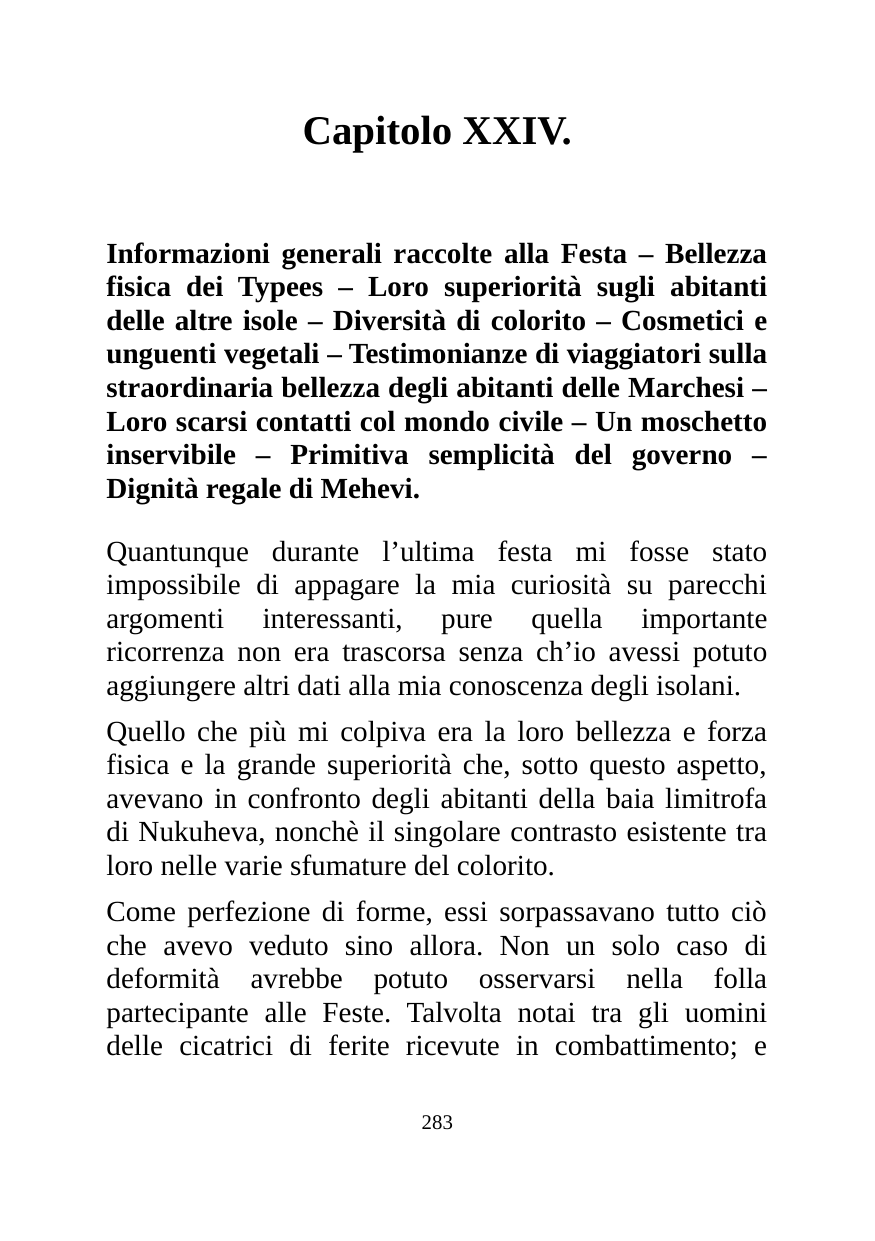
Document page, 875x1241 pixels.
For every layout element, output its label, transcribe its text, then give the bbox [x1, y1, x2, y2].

text Come perfezione di forme, essi sorpassavano tutto ciò che avevo veduto sino allora. Non un solo caso di deformità avrebbe potuto osservarsi nella folla partecipante alle Feste. Talvolta notai tra gli uomini delle cicatrici di ferite ricevute in combattimento; e [106, 894, 768, 1062]
text Informazioni generali raccolte alla Festa – Bellezza fisica dei Typees – Loro superiorità sugli abitanti delle altre isole – Diversità di colorito – Cosmetici e unguenti vegetali – Testimonianze di viaggiatori sulla straordinaria bellezza degli abitanti delle Marchesi – Loro scarsi contatti col mondo civile – Un moschetto inservibile – Primitiva semplicità del governo – Dignità regale di Mehevi. [106, 236, 768, 504]
text Quello che più mi colpiva era la loro bellezza e forza fisica e la grande superiorità che, sotto questo aspetto, avevano in confronto degli abitanti della baia limitrofa di Nukuheva, nonchè il singolare contrasto esistente tra loro nelle varie sfumature del colorito. [106, 714, 768, 882]
text Quantunque durante l’ultima festa mi fosse stato impossibile di appagare la mia curiosità su parecchi argomenti interessanti, pure quella importante ricorrenza non era trascorsa senza ch’io avessi potuto aggiungere altri dati alla mia conoscenza degli isolani. [106, 534, 768, 701]
subtitle Capitolo XXIV. [106, 106, 768, 153]
